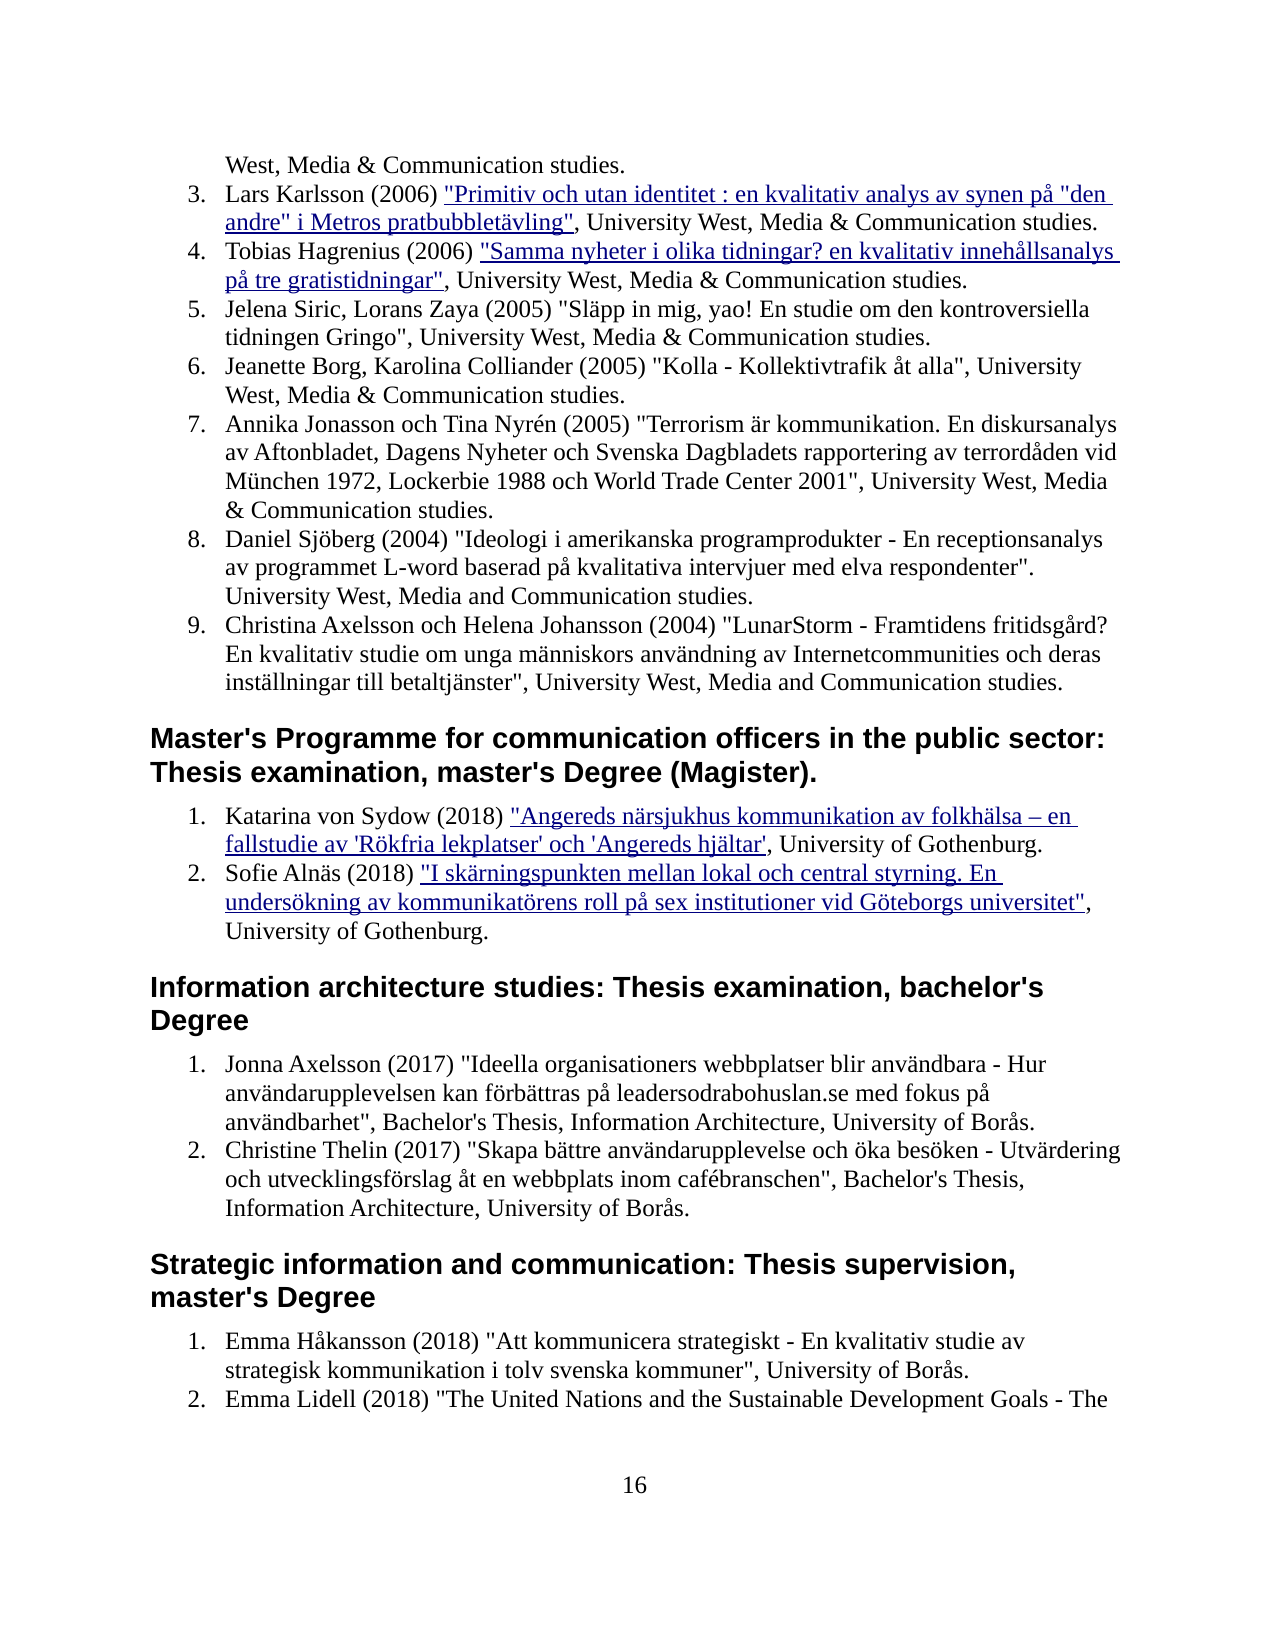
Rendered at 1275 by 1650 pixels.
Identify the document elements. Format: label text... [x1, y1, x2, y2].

list Sofie Alnäs (2018) "I skärningspunkten mellan lokal och central styrning. En undersökning av kommunikatörens roll på sex institutioner vid Göteborgs universitet", University of Gothenburg. [187, 858, 1125, 944]
list Emma Lidell (2018) "The United Nations and the Sustainable Development Goals - The [187, 1384, 1125, 1412]
list Christine Thelin (2017) "Skapa bättre användarupplevelse och öka besöken - Utvärdering och utvecklingsförslag åt en webbplats inom cafébranschen", Bachelor's Thesis, Information Architecture, University of Borås. [187, 1135, 1125, 1222]
list Daniel Sjöberg (2004) "Ideologi i amerikanska programprodukter - En receptionsanalys av programmet L-word baserad på kvalitativa intervjuer med elva respondenter". University West, Media and Communication studies. [187, 524, 1125, 610]
list Lars Karlsson (2006) "Primitiv och utan identitet : en kvalitativ analys av synen på "den andre" i Metros pratbubbletävling", University West, Media & Communication studies. [187, 179, 1125, 236]
list Emma Håkansson (2018) "Att kommunicera strategiskt - En kvalitativ studie av strategisk kommunikation i tolv svenska kommuner", University of Borås. [187, 1326, 1125, 1384]
list Katarina von Sydow (2018) "Angereds närsjukhus kommunikation av folkhälsa – en fallstudie av 'Rökfria lekplatser' och 'Angereds hjältar', University of Gothenburg. [187, 801, 1125, 858]
list West, Media & Communication studies. [187, 150, 1125, 179]
list Annika Jonasson och Tina Nyrén (2005) "Terrorism är kommunikation. En diskursanalys av Aftonbladet, Dagens Nyheter och Svenska Dagbladets rapportering av terrordåden vid München 1972, Lockerbie 1988 och World Trade Center 2001", University West, Media & Communication studies. [187, 409, 1125, 524]
subtitle Master's Programme for communication officers in the public sector: Thesis examination, master's Degree (Magister). [150, 721, 1125, 788]
list Jonna Axelsson (2017) "Ideella organisationers webbplatser blir användbara - Hur användarupplevelsen kan förbättras på leadersodrabohuslan.se med fokus på användbarhet", Bachelor's Thesis, Information Architecture, University of Borås. [187, 1049, 1125, 1135]
subtitle Strategic information and communication: Thesis supervision, master's Degree [150, 1247, 1125, 1314]
list Jeanette Borg, Karolina Colliander (2005) "Kolla - Kollektivtrafik åt alla", University West, Media & Communication studies. [187, 351, 1125, 409]
list Jelena Siric, Lorans Zaya (2005) "Släpp in mig, yao! En studie om den kontroversiella tidningen Gringo", University West, Media & Communication studies. [187, 294, 1125, 351]
subtitle Information architecture studies: Thesis examination, bachelor's Degree [150, 969, 1125, 1037]
list Tobias Hagrenius (2006) "Samma nyheter i olika tidningar? en kvalitativ innehållsanalys på tre gratistidningar", University West, Media & Communication studies. [187, 236, 1125, 294]
list Christina Axelsson och Helena Johansson (2004) "LunarStorm - Framtidens fritidsgård? En kvalitativ studie om unga människors användning av Internetcommunities och deras inställningar till betaltjänster", University West, Media and Communication studies. [187, 610, 1125, 696]
